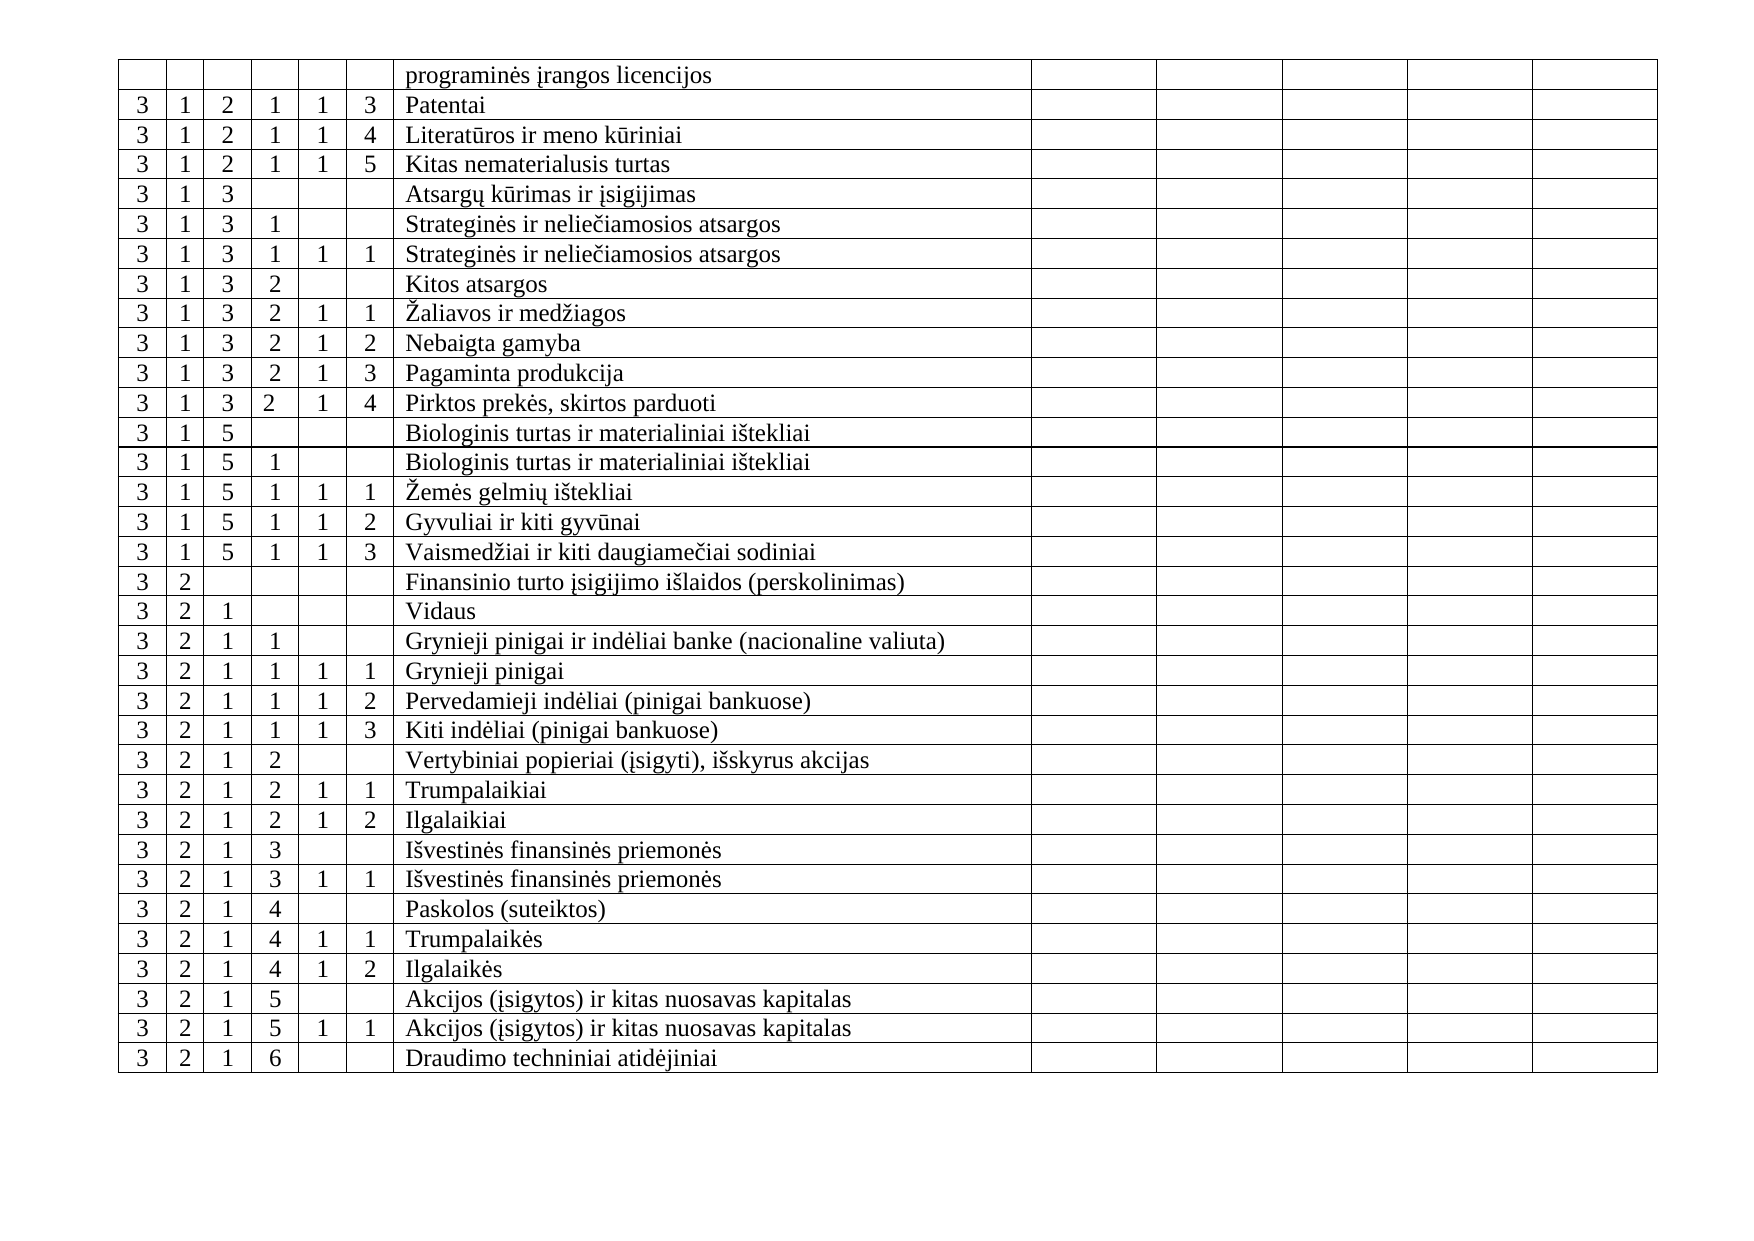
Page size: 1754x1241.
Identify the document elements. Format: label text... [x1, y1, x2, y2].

table_cell 1 [167, 537, 203, 566]
table_cell [1408, 626, 1532, 655]
table_cell 4 [252, 954, 298, 983]
table_cell [1032, 90, 1156, 119]
table_cell 1 [347, 775, 393, 804]
table_cell [204, 567, 251, 595]
table_cell [299, 269, 346, 297]
table_cell [1283, 567, 1407, 595]
table_cell [1533, 686, 1657, 714]
table_cell [1533, 865, 1657, 893]
table_cell [1533, 537, 1657, 566]
table_cell [299, 745, 346, 774]
table_cell [1157, 418, 1282, 446]
table_cell Finansinio turto įsigijimo išlaidos (perskolinimas) [394, 567, 1031, 595]
table_cell [1408, 1014, 1532, 1042]
table_cell 2 [252, 358, 298, 387]
table_cell [1408, 239, 1532, 268]
table_cell [1533, 209, 1657, 238]
table_cell 2 [252, 775, 298, 804]
table_cell 2 [167, 596, 203, 625]
table_cell [299, 626, 346, 655]
table_cell [1283, 299, 1407, 327]
table_cell 5 [347, 150, 393, 178]
table_cell Išvestinės finansinės priemonės [394, 865, 1031, 893]
table_cell [1533, 120, 1657, 148]
table_cell 3 [204, 269, 251, 297]
table_cell [1408, 269, 1532, 297]
table_cell 6 [252, 1043, 298, 1072]
table_cell Biologinis turtas ir materialiniai ištekliai [394, 448, 1031, 476]
table_cell [252, 567, 298, 595]
table_cell 1 [167, 448, 203, 476]
table_cell [347, 894, 393, 923]
table_cell 2 [252, 745, 298, 774]
table_cell [1032, 537, 1156, 566]
table_cell [1408, 477, 1532, 506]
table_cell [1157, 150, 1282, 178]
table_cell 4 [347, 388, 393, 417]
table_cell Ilgalaikiai [394, 805, 1031, 834]
table_cell [1533, 775, 1657, 804]
table_cell 3 [119, 1043, 166, 1072]
table_cell [1157, 239, 1282, 268]
table_cell [299, 1043, 346, 1072]
table_cell Žemės gelmių ištekliai [394, 477, 1031, 506]
table_cell [1408, 448, 1532, 476]
table_cell 1 [347, 239, 393, 268]
table_cell [1157, 894, 1282, 923]
table_cell [1283, 209, 1407, 238]
table_cell [1157, 388, 1282, 417]
table_cell 1 [252, 537, 298, 566]
table_cell [1032, 507, 1156, 536]
table_cell [1157, 656, 1282, 685]
table_cell 3 [119, 507, 166, 536]
table_cell 1 [204, 1014, 251, 1042]
table_cell 3 [119, 656, 166, 685]
table_cell 1 [167, 239, 203, 268]
table_cell Patentai [394, 90, 1031, 119]
table_cell 3 [119, 1014, 166, 1042]
table_cell [1032, 269, 1156, 297]
table_cell 3 [119, 567, 166, 595]
table_cell 3 [119, 596, 166, 625]
table_cell [119, 60, 166, 89]
table_cell [1533, 1014, 1657, 1042]
table_cell [1283, 716, 1407, 744]
table_cell [1032, 775, 1156, 804]
table_cell 1 [204, 835, 251, 863]
table_cell [1032, 448, 1156, 476]
table_cell 1 [299, 805, 346, 834]
table_cell Kitos atsargos [394, 269, 1031, 297]
table_cell 1 [167, 477, 203, 506]
table_cell 2 [167, 745, 203, 774]
table_cell [1533, 954, 1657, 983]
table_cell [1157, 477, 1282, 506]
table_cell 5 [204, 477, 251, 506]
table_cell 2 [167, 656, 203, 685]
table_cell [1408, 954, 1532, 983]
table_cell [1533, 716, 1657, 744]
table_cell [1408, 1043, 1532, 1072]
table_cell [1283, 448, 1407, 476]
table_cell 5 [204, 537, 251, 566]
table_cell [347, 745, 393, 774]
table_cell 1 [299, 954, 346, 983]
table_cell [1157, 269, 1282, 297]
table_cell [1283, 179, 1407, 208]
table_cell [299, 209, 346, 238]
table_cell 1 [299, 537, 346, 566]
table_cell [299, 567, 346, 595]
table_cell 2 [204, 120, 251, 148]
table_cell 1 [252, 448, 298, 476]
table_cell 1 [204, 745, 251, 774]
table_cell Pagaminta produkcija [394, 358, 1031, 387]
table_cell [1157, 954, 1282, 983]
table_cell [1533, 984, 1657, 1012]
table_cell 2 [167, 835, 203, 863]
table_cell 2 [167, 865, 203, 893]
table_cell 1 [167, 179, 203, 208]
table_cell 1 [299, 865, 346, 893]
table_cell [1408, 388, 1532, 417]
table_cell 3 [204, 388, 251, 417]
table_cell [1283, 626, 1407, 655]
table_cell [1032, 388, 1156, 417]
table_cell 1 [167, 269, 203, 297]
table_cell 2 [167, 984, 203, 1012]
table_cell 3 [119, 179, 166, 208]
table_cell 2 [252, 805, 298, 834]
table_cell programinės įrangos licencijos [394, 60, 1031, 89]
table_cell [299, 894, 346, 923]
table_cell [1533, 656, 1657, 685]
table_cell [1032, 328, 1156, 357]
table_cell [1408, 686, 1532, 714]
table_cell 2 [167, 924, 203, 953]
table_cell [1283, 477, 1407, 506]
table_cell Akcijos (įsigytos) ir kitas nuosavas kapitalas [394, 984, 1031, 1012]
table_cell 3 [204, 239, 251, 268]
table_cell 3 [119, 865, 166, 893]
table_cell 1 [204, 716, 251, 744]
table_cell [252, 418, 298, 446]
table_cell 1 [252, 150, 298, 178]
table_cell [1533, 388, 1657, 417]
table_cell [1408, 596, 1532, 625]
table_cell 1 [347, 656, 393, 685]
table_cell [1157, 60, 1282, 89]
table_cell [1533, 90, 1657, 119]
table_cell [1283, 954, 1407, 983]
table_cell 1 [347, 299, 393, 327]
table_cell [1408, 328, 1532, 357]
table_cell Trumpalaikiai [394, 775, 1031, 804]
table_cell Gyvuliai ir kiti gyvūnai [394, 507, 1031, 536]
table_cell [1533, 477, 1657, 506]
table_cell [1032, 209, 1156, 238]
table_cell 1 [252, 477, 298, 506]
table_cell [1533, 150, 1657, 178]
table_cell 1 [167, 299, 203, 327]
table_cell [1283, 745, 1407, 774]
table_cell [1157, 209, 1282, 238]
table_cell 3 [252, 865, 298, 893]
table_cell [1533, 448, 1657, 476]
table_cell Kiti indėliai (pinigai bankuose) [394, 716, 1031, 744]
table_cell [299, 596, 346, 625]
table_cell [1157, 179, 1282, 208]
table_cell [1283, 656, 1407, 685]
table_cell 1 [299, 90, 346, 119]
table_cell [347, 567, 393, 595]
table_cell [1157, 507, 1282, 536]
table_cell [1032, 894, 1156, 923]
table_cell 1 [299, 239, 346, 268]
table_cell Draudimo techniniai atidėjiniai [394, 1043, 1031, 1072]
table_cell 3 [119, 984, 166, 1012]
table_cell 1 [252, 239, 298, 268]
table_cell 1 [299, 1014, 346, 1042]
table_cell 3 [119, 388, 166, 417]
table_cell 1 [167, 507, 203, 536]
table_cell [1283, 894, 1407, 923]
table_cell [1157, 805, 1282, 834]
table_cell [1032, 567, 1156, 595]
table_cell [1408, 418, 1532, 446]
table_cell 1 [167, 90, 203, 119]
table_cell 5 [204, 448, 251, 476]
table_cell 1 [299, 120, 346, 148]
table_cell [167, 60, 203, 89]
table_cell 3 [119, 328, 166, 357]
table_cell Žaliavos ir medžiagos [394, 299, 1031, 327]
table_cell [299, 60, 346, 89]
table_cell 3 [119, 924, 166, 953]
table_cell [1283, 269, 1407, 297]
table_cell [1408, 537, 1532, 566]
table_cell [1408, 120, 1532, 148]
table_cell Grynieji pinigai ir indėliai banke (nacionaline valiuta) [394, 626, 1031, 655]
table_cell [1032, 477, 1156, 506]
table_cell [252, 596, 298, 625]
table_cell [1283, 90, 1407, 119]
table_cell 1 [252, 686, 298, 714]
table_cell 3 [204, 299, 251, 327]
table_cell [1032, 716, 1156, 744]
table_cell 1 [299, 656, 346, 685]
table_cell 1 [252, 90, 298, 119]
table_cell 3 [347, 537, 393, 566]
table_cell [252, 60, 298, 89]
table_cell [1283, 1014, 1407, 1042]
table_cell [1032, 239, 1156, 268]
table_cell 4 [347, 120, 393, 148]
table_cell [1032, 150, 1156, 178]
table_cell [347, 418, 393, 446]
table_cell [1157, 358, 1282, 387]
table_cell [1157, 626, 1282, 655]
table_cell 1 [204, 954, 251, 983]
table_cell [1157, 865, 1282, 893]
table_cell [1283, 805, 1407, 834]
table_cell [347, 984, 393, 1012]
table_cell 3 [204, 179, 251, 208]
table_cell 3 [119, 716, 166, 744]
table_cell 1 [167, 328, 203, 357]
table_cell 1 [299, 716, 346, 744]
table_cell 3 [119, 418, 166, 446]
table_cell [299, 448, 346, 476]
table_cell [1283, 1043, 1407, 1072]
table_cell [1283, 328, 1407, 357]
table_cell [1533, 328, 1657, 357]
table_cell [1283, 358, 1407, 387]
table_cell [1533, 299, 1657, 327]
table_cell 3 [119, 209, 166, 238]
table_cell [1283, 865, 1407, 893]
table_cell 2 [167, 567, 203, 595]
table_cell 3 [347, 358, 393, 387]
table_cell 1 [252, 716, 298, 744]
table_cell [1157, 448, 1282, 476]
table_cell [1283, 507, 1407, 536]
table_cell [1408, 894, 1532, 923]
table_cell [1283, 596, 1407, 625]
table_cell [252, 179, 298, 208]
table_cell [1533, 507, 1657, 536]
table_cell 3 [204, 209, 251, 238]
table_cell 2 [252, 299, 298, 327]
table_cell [1283, 537, 1407, 566]
table_cell 1 [299, 299, 346, 327]
table_cell 2 [167, 1043, 203, 1072]
table_cell [1157, 686, 1282, 714]
table_cell 3 [119, 150, 166, 178]
table_cell Vertybiniai popieriai (įsigyti), išskyrus akcijas [394, 745, 1031, 774]
table_cell [347, 179, 393, 208]
table_cell [347, 448, 393, 476]
table_cell 1 [252, 120, 298, 148]
table_cell 2 [347, 805, 393, 834]
table_cell [1157, 328, 1282, 357]
table_cell 1 [204, 775, 251, 804]
table_cell [1032, 1014, 1156, 1042]
table_cell 1 [167, 150, 203, 178]
table_cell Pirktos prekės, skirtos parduoti [394, 388, 1031, 417]
table_cell [1283, 775, 1407, 804]
table_cell 5 [252, 984, 298, 1012]
table_cell 3 [119, 805, 166, 834]
table_cell [1032, 954, 1156, 983]
table_cell [1283, 418, 1407, 446]
table_cell 1 [347, 477, 393, 506]
table_cell [1408, 179, 1532, 208]
table_cell [1533, 239, 1657, 268]
table_cell [1408, 656, 1532, 685]
table_cell 4 [252, 924, 298, 953]
table_cell [1283, 388, 1407, 417]
table_cell [1533, 179, 1657, 208]
table_cell [1408, 507, 1532, 536]
table_cell [1157, 1014, 1282, 1042]
table_cell 3 [119, 299, 166, 327]
table_cell 1 [299, 924, 346, 953]
table_cell [1032, 299, 1156, 327]
table_cell Biologinis turtas ir materialiniai ištekliai [394, 418, 1031, 446]
table_cell [347, 626, 393, 655]
table_cell 1 [299, 686, 346, 714]
table_cell [1032, 358, 1156, 387]
table_cell 3 [119, 477, 166, 506]
table_cell Atsargų kūrimas ir įsigijimas [394, 179, 1031, 208]
table_cell 1 [299, 388, 346, 417]
table_cell 2 [204, 90, 251, 119]
table_cell [1408, 299, 1532, 327]
table_cell 3 [119, 537, 166, 566]
table_cell [347, 269, 393, 297]
table_cell Paskolos (suteiktos) [394, 894, 1031, 923]
table_cell 1 [299, 775, 346, 804]
table_cell 1 [204, 686, 251, 714]
table_cell [1157, 537, 1282, 566]
table_cell 1 [204, 924, 251, 953]
table_cell 2 [167, 954, 203, 983]
table_cell 1 [167, 120, 203, 148]
table_cell [1408, 745, 1532, 774]
table_cell [1157, 596, 1282, 625]
table_cell 1 [299, 358, 346, 387]
table_cell [1032, 745, 1156, 774]
table_cell [1408, 716, 1532, 744]
table_cell [1032, 984, 1156, 1012]
table_cell [1283, 120, 1407, 148]
table_cell 1 [167, 209, 203, 238]
table_cell [204, 60, 251, 89]
table_cell [1283, 150, 1407, 178]
table_cell 4 [252, 894, 298, 923]
table_cell [1283, 686, 1407, 714]
table_cell [299, 418, 346, 446]
table_cell 5 [204, 507, 251, 536]
table_cell 3 [347, 90, 393, 119]
table_cell Literatūros ir meno kūriniai [394, 120, 1031, 148]
table_cell 3 [347, 716, 393, 744]
table_cell 2 [167, 686, 203, 714]
table_cell 2 [204, 150, 251, 178]
table_cell [1032, 686, 1156, 714]
table_cell [1533, 60, 1657, 89]
table_cell 3 [119, 239, 166, 268]
table_cell 2 [167, 775, 203, 804]
table_cell 1 [299, 328, 346, 357]
table_cell [1032, 1043, 1156, 1072]
table_cell [1157, 984, 1282, 1012]
table_cell [1408, 775, 1532, 804]
table_cell 1 [347, 1014, 393, 1042]
table_cell [1283, 60, 1407, 89]
table_cell [1283, 239, 1407, 268]
table_cell 3 [119, 90, 166, 119]
table_cell [1157, 745, 1282, 774]
table_cell [1157, 567, 1282, 595]
table_cell [347, 596, 393, 625]
table_cell 2 [167, 716, 203, 744]
table_cell 3 [119, 954, 166, 983]
table_cell [1408, 209, 1532, 238]
table_cell [1533, 745, 1657, 774]
table_cell 1 [347, 865, 393, 893]
table_cell [347, 835, 393, 863]
table_cell 1 [204, 894, 251, 923]
table_cell 1 [299, 150, 346, 178]
table_cell 1 [252, 626, 298, 655]
table_cell 1 [299, 507, 346, 536]
table_cell 1 [204, 984, 251, 1012]
table_cell [1157, 835, 1282, 863]
table_cell [1157, 1043, 1282, 1072]
table_cell [1283, 984, 1407, 1012]
table_cell [347, 1043, 393, 1072]
table_cell [1408, 60, 1532, 89]
table_cell [1533, 894, 1657, 923]
table_cell Trumpalaikės [394, 924, 1031, 953]
table_cell Pervedamieji indėliai (pinigai bankuose) [394, 686, 1031, 714]
table_cell 5 [252, 1014, 298, 1042]
table_cell [1408, 805, 1532, 834]
table_cell [1533, 1043, 1657, 1072]
table_cell 3 [204, 328, 251, 357]
table_cell 1 [204, 805, 251, 834]
table_cell Nebaigta gamyba [394, 328, 1031, 357]
table_cell [1533, 805, 1657, 834]
table_cell Vaismedžiai ir kiti daugiamečiai sodiniai [394, 537, 1031, 566]
table_cell 3 [204, 358, 251, 387]
table_cell 3 [252, 835, 298, 863]
table_cell [1032, 656, 1156, 685]
table_cell [1157, 120, 1282, 148]
table_cell 1 [299, 477, 346, 506]
table_cell [1533, 567, 1657, 595]
table_cell 1 [204, 865, 251, 893]
table_cell 3 [119, 775, 166, 804]
table_cell [1533, 835, 1657, 863]
table_cell [1533, 358, 1657, 387]
table_cell 2 [167, 805, 203, 834]
table_cell Vidaus [394, 596, 1031, 625]
table_cell 1 [252, 507, 298, 536]
table_cell 3 [119, 745, 166, 774]
table_cell 1 [204, 596, 251, 625]
table_cell [1032, 596, 1156, 625]
table_cell Kitas nematerialusis turtas [394, 150, 1031, 178]
table_cell 2 [347, 507, 393, 536]
table_cell 1 [252, 209, 298, 238]
table_cell Strateginės ir neliečiamosios atsargos [394, 239, 1031, 268]
table_cell [1032, 120, 1156, 148]
table_cell 1 [167, 418, 203, 446]
table_cell Ilgalaikės [394, 954, 1031, 983]
table_cell 3 [119, 269, 166, 297]
table_cell [1408, 90, 1532, 119]
table_cell 2 [252, 269, 298, 297]
table_cell [1533, 596, 1657, 625]
table_cell 1 [204, 626, 251, 655]
table_cell 2 [252, 328, 298, 357]
table_cell [299, 984, 346, 1012]
table_cell 1 [167, 388, 203, 417]
table_cell [347, 209, 393, 238]
table_cell [299, 179, 346, 208]
table_cell [1032, 60, 1156, 89]
table_cell [1408, 150, 1532, 178]
table_cell 2 [167, 894, 203, 923]
table_cell Grynieji pinigai [394, 656, 1031, 685]
table_cell [1533, 626, 1657, 655]
table_cell [1283, 924, 1407, 953]
table_cell 2 [347, 328, 393, 357]
table_cell 2 [347, 954, 393, 983]
table_cell 2 [167, 1014, 203, 1042]
table_cell 1 [204, 656, 251, 685]
table_cell 1 [347, 924, 393, 953]
table_cell [1408, 358, 1532, 387]
table_cell 3 [119, 448, 166, 476]
table_cell [1032, 924, 1156, 953]
table_cell 2 [347, 686, 393, 714]
table_cell [1408, 984, 1532, 1012]
table_cell [347, 60, 393, 89]
table_cell 3 [119, 120, 166, 148]
table_cell Akcijos (įsigytos) ir kitas nuosavas kapitalas [394, 1014, 1031, 1042]
table_cell 1 [252, 656, 298, 685]
table_cell [1157, 299, 1282, 327]
table_cell 2 [167, 626, 203, 655]
table_cell [1032, 179, 1156, 208]
table_cell 3 [119, 686, 166, 714]
table_cell [1408, 835, 1532, 863]
table_cell [1032, 865, 1156, 893]
table_cell [1408, 924, 1532, 953]
table_cell [1157, 775, 1282, 804]
table_cell 5 [204, 418, 251, 446]
table_cell [1032, 418, 1156, 446]
table_cell 3 [119, 358, 166, 387]
table_cell 3 [119, 626, 166, 655]
table_cell [1408, 865, 1532, 893]
table_cell [1283, 835, 1407, 863]
table_cell [1533, 418, 1657, 446]
table_cell 1 [167, 358, 203, 387]
table_cell Išvestinės finansinės priemonės [394, 835, 1031, 863]
table_cell 1 [204, 1043, 251, 1072]
table_cell [1157, 716, 1282, 744]
table_cell [1032, 835, 1156, 863]
table_cell 3 [119, 835, 166, 863]
table_cell [1157, 924, 1282, 953]
table_cell [1032, 626, 1156, 655]
table_cell [1533, 269, 1657, 297]
table_cell 2 [252, 388, 298, 417]
table_cell [1157, 90, 1282, 119]
table_cell [1408, 567, 1532, 595]
table_cell [1533, 924, 1657, 953]
table_cell [1032, 805, 1156, 834]
table_cell Strateginės ir neliečiamosios atsargos [394, 209, 1031, 238]
table_cell 3 [119, 894, 166, 923]
table_cell [299, 835, 346, 863]
